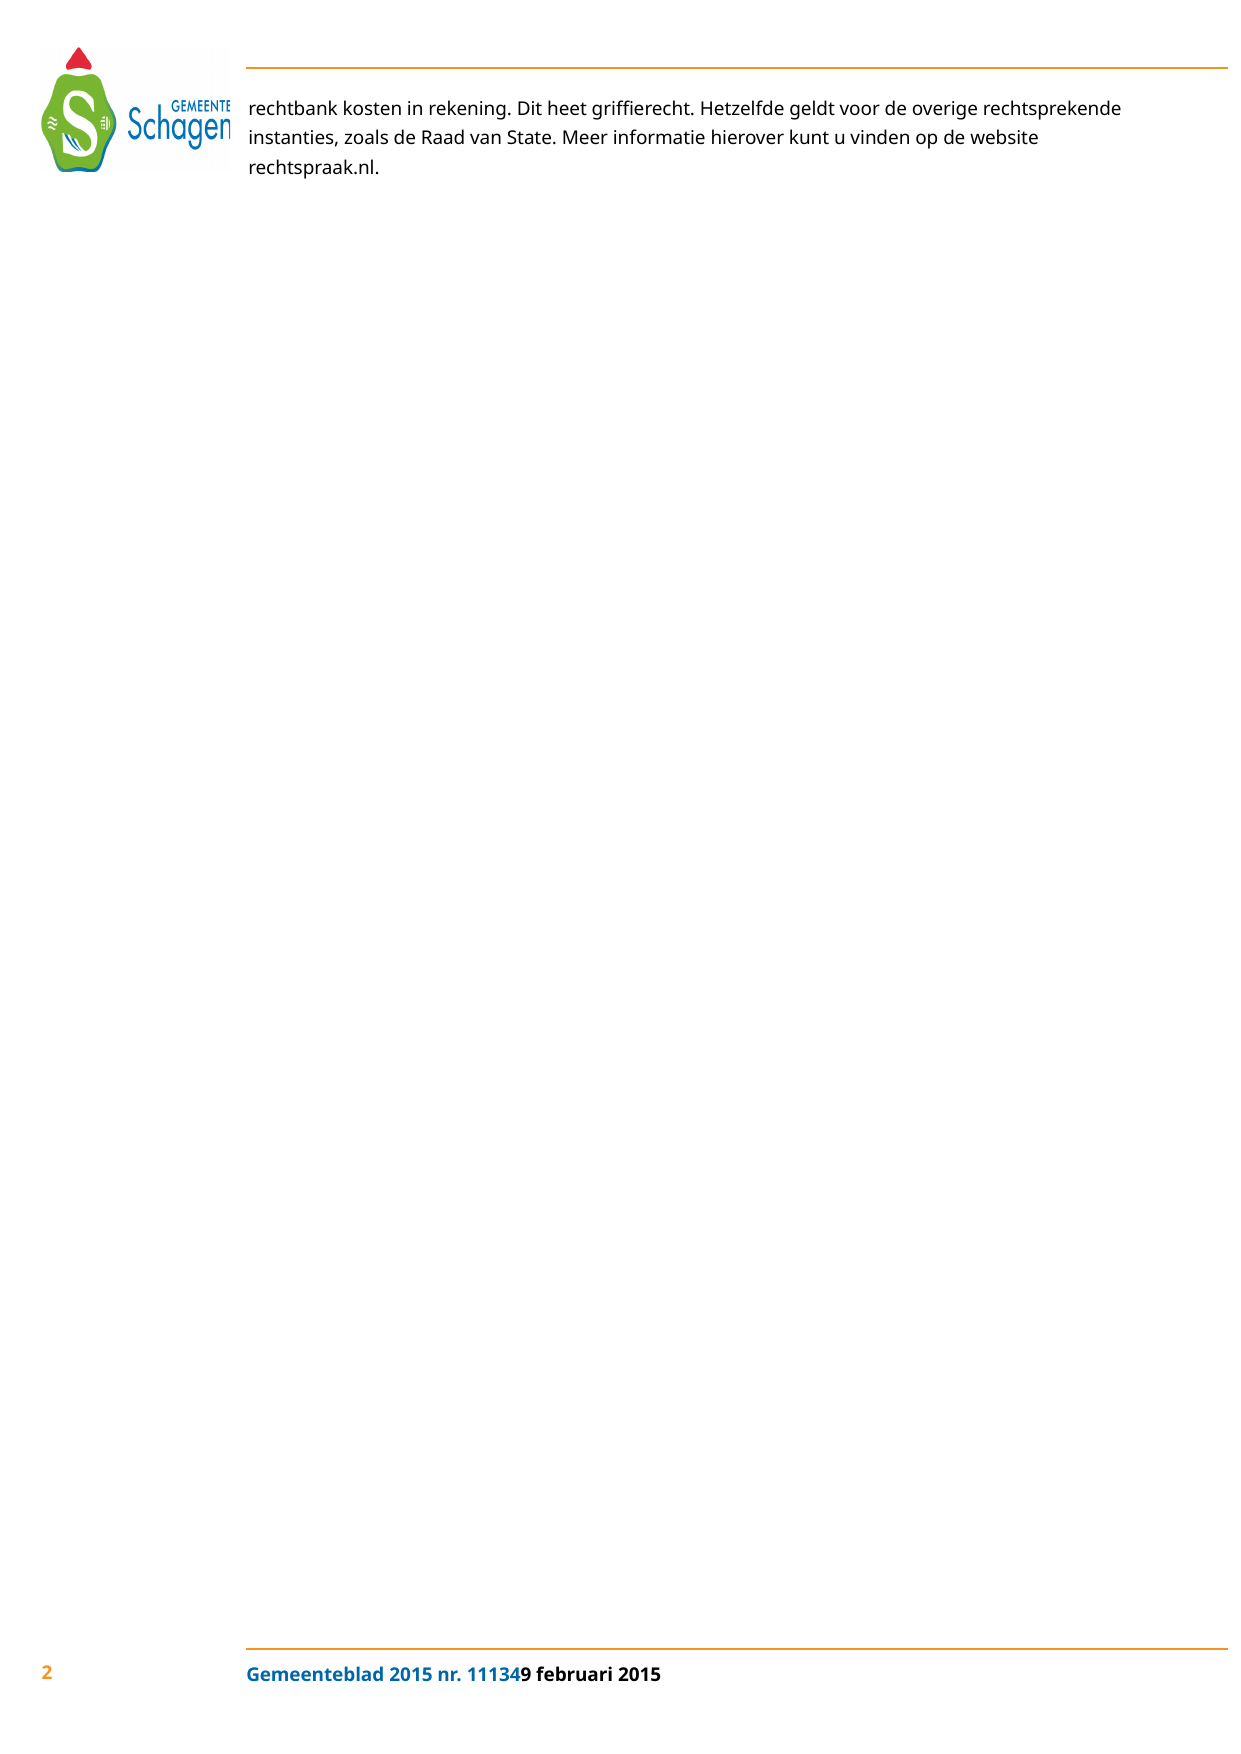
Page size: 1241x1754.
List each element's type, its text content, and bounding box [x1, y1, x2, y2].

text rechtbank kosten in rekening. Dit heet griffierecht. Hetzelfde geldt voor de overige rechtsprekende instanties, zoals de Raad van State. Meer informatie hierover kunt u vinden op de website rechtspraak.nl. [248, 95, 1152, 180]
picture [41, 47, 231, 172]
